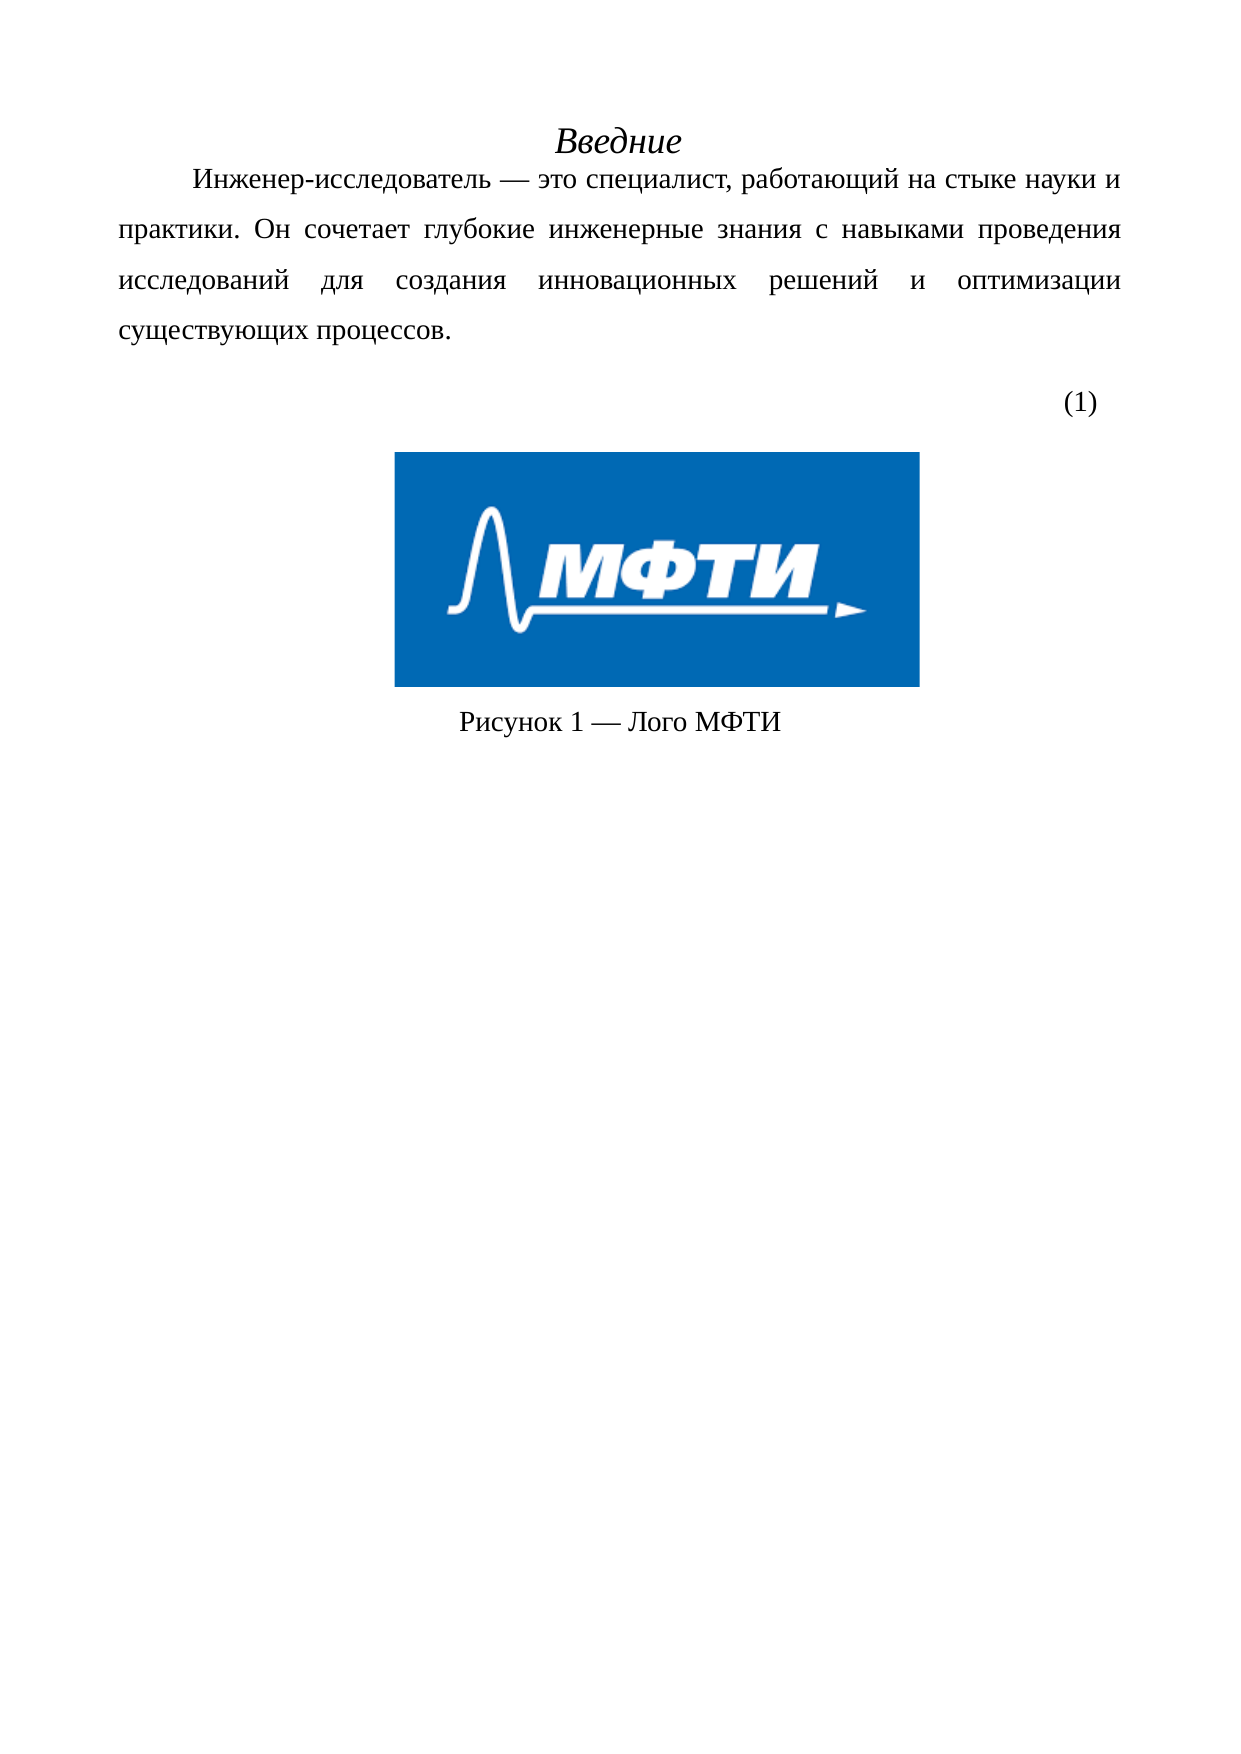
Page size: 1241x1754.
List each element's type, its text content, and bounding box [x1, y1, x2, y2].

picture [394, 452, 920, 687]
text (1) [118, 362, 1122, 436]
text Рисунок 1 — Лого МФТИ [118, 704, 1122, 737]
subtitle Введние [118, 118, 1122, 161]
text Инженер-исследователь — это специалист, работающий на стыке науки и практики. Он сочетает глубокие инженерные знания с навыками проведения исследований для создания инновационных решений и оптимизации существующих процессов. [118, 161, 1122, 346]
